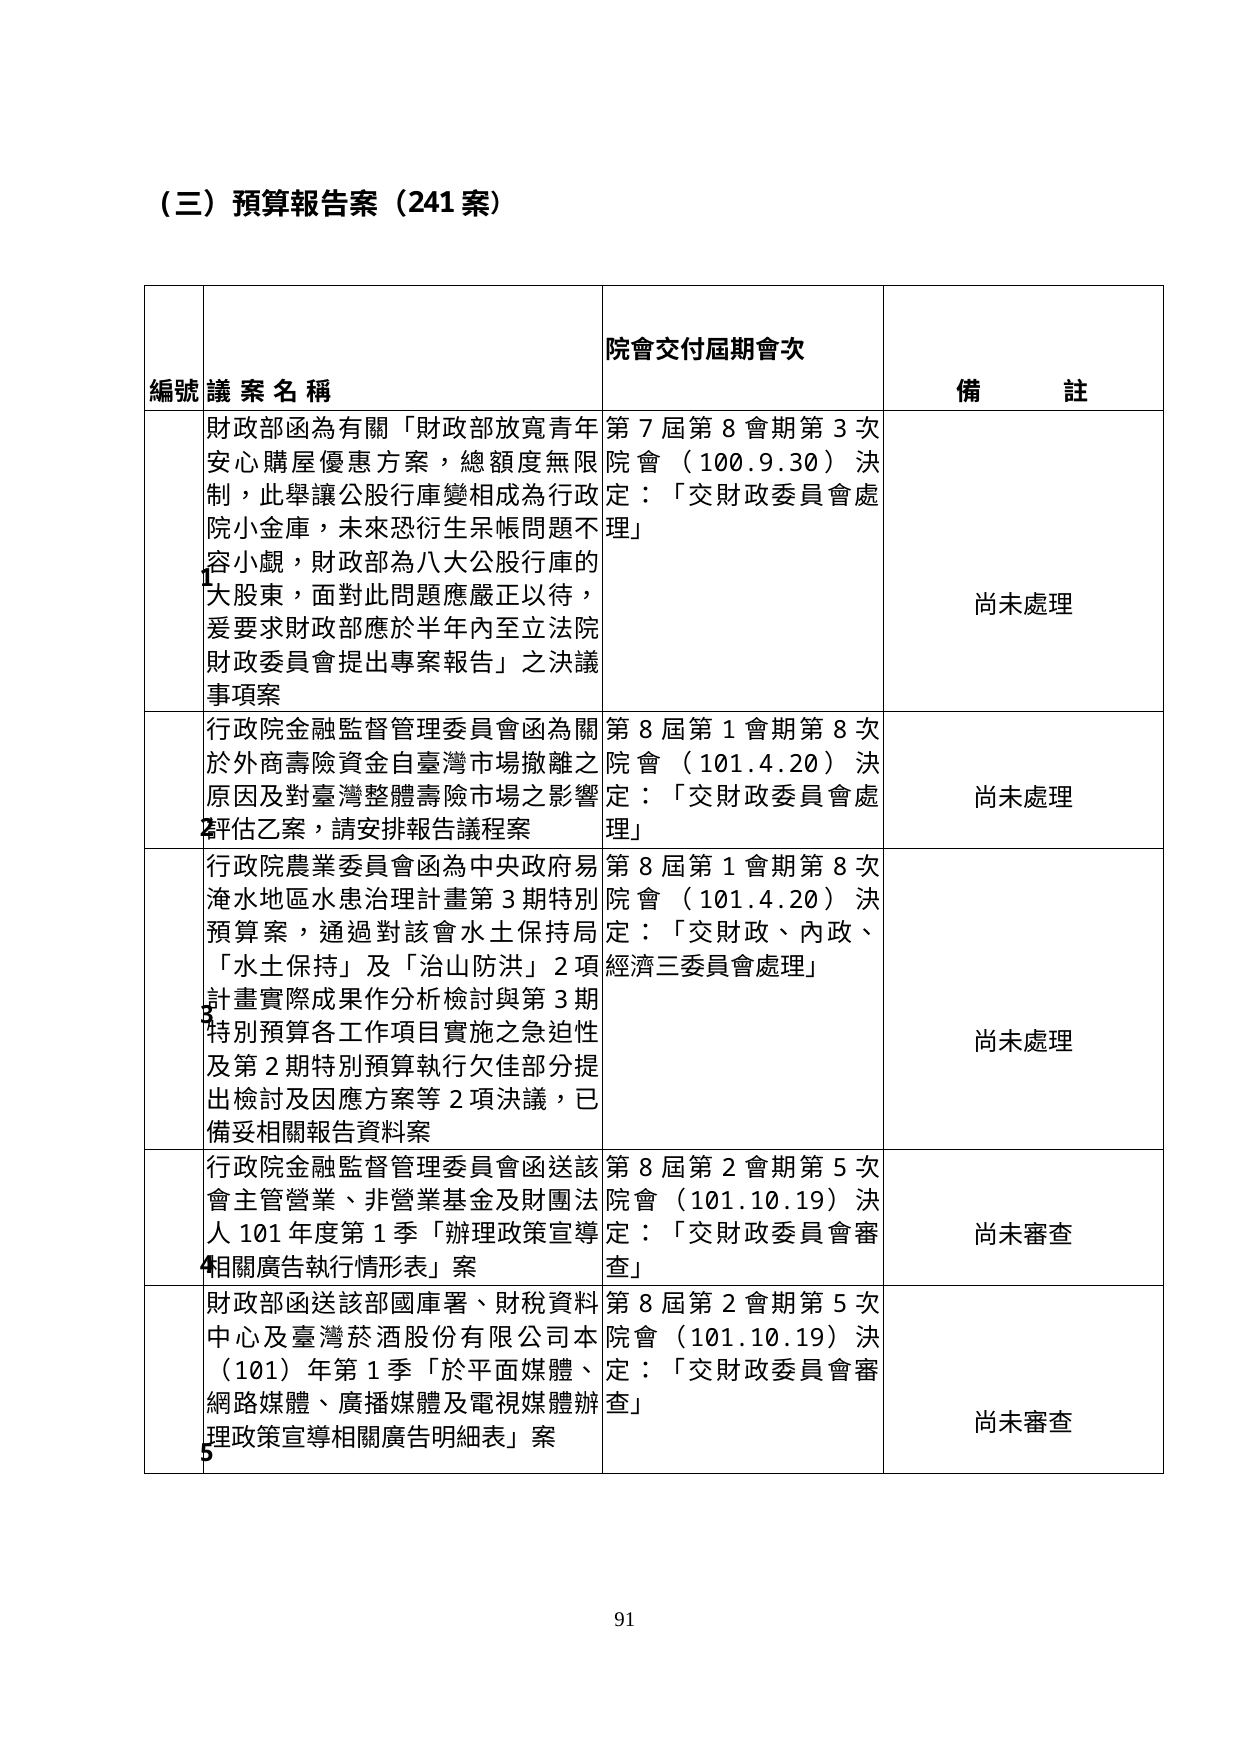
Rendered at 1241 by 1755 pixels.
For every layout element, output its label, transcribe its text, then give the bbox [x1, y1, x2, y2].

table_cell [145, 1286, 203, 1472]
table_cell 第8屆第1會期第8次院會（101.4.20）決定：「交財政、內政、經濟三委員會處理」 [603, 849, 883, 1148]
table_cell 尚未審查 [884, 1150, 1163, 1285]
table_cell 尚未處理 [884, 712, 1163, 847]
table_cell 尚未處理 [884, 411, 1163, 711]
table_cell 財政部函為有關「財政部放寬青年安心購屋優惠方案，總額度無限制，此舉讓公股行庫變相成為行政院小金庫，未來恐衍生呆帳問題不容小覷，財政部為八大公股行庫的大股東，面對此問題應嚴正以待，爰要求財政部應於半年內至立法院財政委員會提出專案報告」之決議事項案 [204, 411, 602, 711]
table_cell 尚未審查 [884, 1286, 1163, 1472]
table_cell [145, 712, 203, 847]
table_cell 行政院農業委員會函為中央政府易淹水地區水患治理計畫第3期特別預算案，通過對該會水土保持局「水土保持」及「治山防洪」2項計畫實際成果作分析檢討與第3期特別預算各工作項目實施之急迫性及第2期特別預算執行欠佳部分提出檢討及因應方案等2項決議，已備妥相關報告資料案 [204, 849, 602, 1148]
table_header 編號 [145, 286, 203, 410]
table_cell 尚未處理 [884, 849, 1163, 1148]
table_cell 行政院金融監督管理委員會函送該會主管營業、非營業基金及財團法人101年度第1季「辦理政策宣導相關廣告執行情形表」案 [204, 1150, 602, 1285]
table_header 備 註 [884, 286, 1163, 410]
table_cell [145, 411, 203, 711]
table_cell 第7屆第8會期第3次院會（100.9.30）決定：「交財政委員會處理」 [603, 411, 883, 711]
table_header 議案名稱 [204, 286, 602, 410]
text (三）預算報告案（241案） [142, 160, 1107, 222]
table_cell [145, 1150, 203, 1285]
table_cell 行政院金融監督管理委員會函為關於外商壽險資金自臺灣市場撤離之原因及對臺灣整體壽險市場之影響評估乙案，請安排報告議程案 [204, 712, 602, 847]
table_cell 第8屆第2會期第5次院會（101.10.19）決定：「交財政委員會審查」 [603, 1286, 883, 1472]
table_header 院會交付屆期會次 [603, 286, 883, 410]
table_cell 第8屆第1會期第8次院會（101.4.20）決定：「交財政委員會處理」 [603, 712, 883, 847]
table_cell 第8屆第2會期第5次院會（101.10.19）決定：「交財政委員會審查」 [603, 1150, 883, 1285]
table_cell 財政部函送該部國庫署、財稅資料中心及臺灣菸酒股份有限公司本（101）年第1季「於平面媒體、網路媒體、廣播媒體及電視媒體辦理政策宣導相關廣告明細表」案 [204, 1286, 602, 1472]
table_cell [145, 849, 203, 1148]
